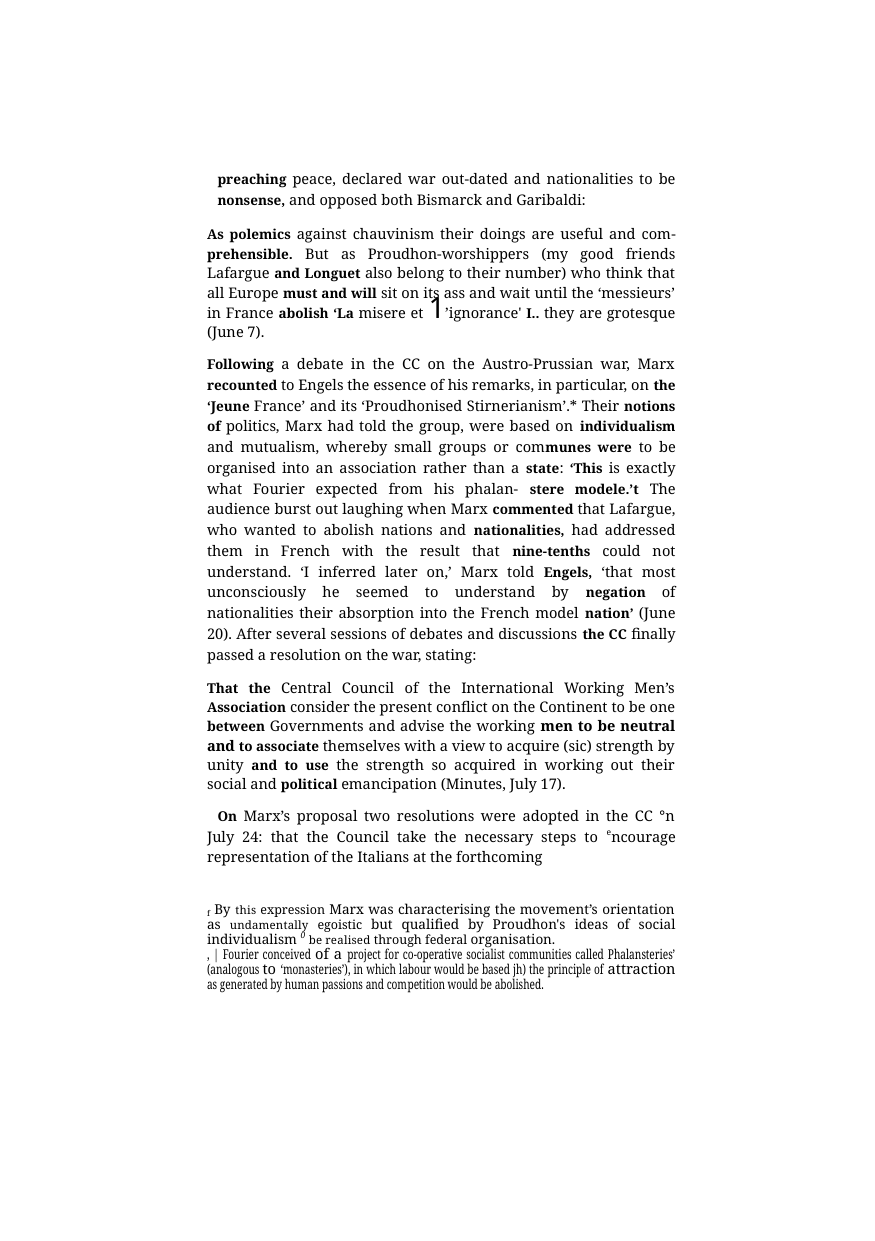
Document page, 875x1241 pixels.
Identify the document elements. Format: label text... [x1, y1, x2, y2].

text On Marx’s proposal two resolutions were adopted in the CC °n July 24: that the Council take the necessary steps to encourage representation of the Italians at the forthcoming [207, 805, 676, 867]
text As polemics against chauvinism their doings are useful and com­prehensible. But as Proudhon-worshippers (my good friends Lafargue and Longuet also belong to their number) who think that all Europe must and will sit on its ass and wait until the ‘messieurs’ in France abolish ‘La misere et 1’ignorance' I.. they are grotesque (June 7). [207, 224, 676, 342]
text f By this expression Marx was characterising the movement’s orientation as undamentally egoistic but qualified by Proudhon's ideas of social individualism 0 be realised through federal organisation. [207, 903, 676, 948]
text preaching peace, declared war out-dated and nationalities to be nonsense, and opposed both Bismarck and Garibaldi: [217, 167, 676, 210]
text That the Central Council of the International Working Men’s Association consider the present conflict on the Continent to be one between Governments and advise the working men to be neutral and to associate themselves with a view to acquire (sic) strength by unity and to use the strength so acquired in working out their social and political emancipation (Minutes, July 17). [207, 678, 676, 793]
text , | Fourier conceived of a project for co-operative socialist communities called Phalansteries’ (analogous to ‘monasteries’), in which labour would be based jh) the principle of attraction as generated by human passions and com­petition would be abolished. [207, 948, 676, 993]
text Following a debate in the CC on the Austro-Prussian war, Marx recounted to Engels the essence of his remarks, in particular, on the ‘Jeune France’ and its ‘Proudhonised Stirnerianism’.* Their notions of politics, Marx had told the group, were based on individualism and mutualism, whereby small groups or com­munes were to be organised into an association rather than a state: ‘This is exactly what Fourier expected from his phalan- stere modele.’t The audience burst out laughing when Marx commented that Lafargue, who wanted to abolish nations and nationalities, had addressed them in French with the result that nine-tenths could not understand. ‘I inferred later on,’ Marx told Engels, ‘that most unconsciously he seemed to understand by negation of nationalities their absorption into the French model nation’ (June 20). After several sessions of debates and discussions the CC finally passed a resolution on the war, stating: [207, 353, 676, 664]
